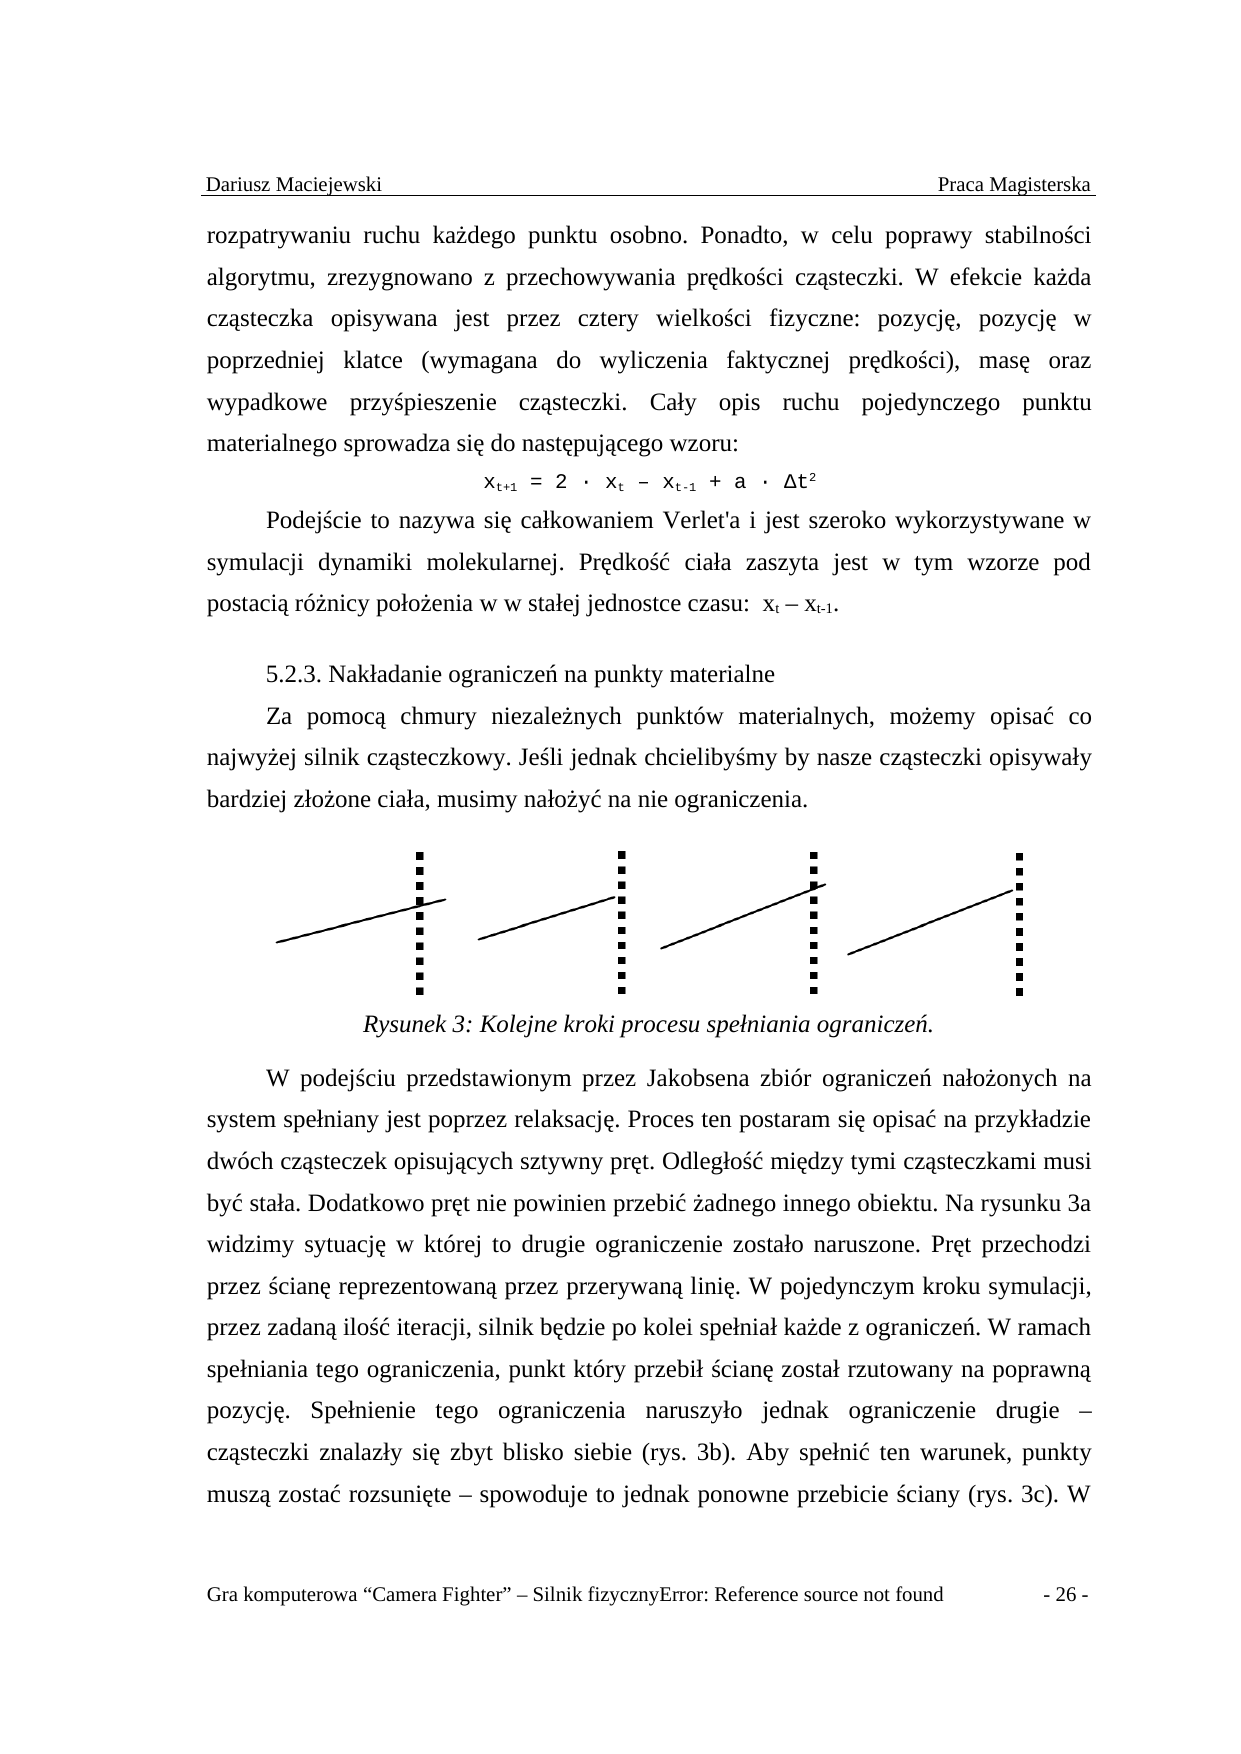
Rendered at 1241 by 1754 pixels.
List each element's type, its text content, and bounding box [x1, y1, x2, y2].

picture [263, 851, 1037, 997]
text Podejście to nazywa się całkowaniem Verlet'a i jest szeroko wykorzystywane w symulacji dynamiki molekularnej. Prędkość ciała zaszyta jest w tym wzorze pod postacią różnicy położenia w w stałej jednostce czasu: xt – xt-1. [207, 506, 1092, 617]
text Rysunek 3: Kolejne kroki procesu spełniania ograniczeń. [263, 997, 1036, 1038]
text Za pomocą chmury niezależnych punktów materialnych, możemy opisać co najwyżej silnik cząsteczkowy. Jeśli jednak chcielibyśmy by nasze cząsteczki opisywały bardziej złożone ciała, musimy nałożyć na nie ograniczenia. [207, 702, 1092, 813]
text rozpatrywaniu ruchu każdego punktu osobno. Ponadto, w celu poprawy stabilności algorytmu, zrezygnowano z przechowywania prędkości cząsteczki. W efekcie każda cząsteczka opisywana jest przez cztery wielkości fizyczne: pozycję, pozycję w poprzedniej klatce (wymagana do wyliczenia faktycznej prędkości), masę oraz wypadkowe przyśpieszenie cząsteczki. Cały opis ruchu pojedynczego punktu materialnego sprowadza się do następującego wzoru: [207, 221, 1092, 457]
text W podejściu przedstawionym przez Jakobsena zbiór ograniczeń nałożonych na system spełniany jest poprzez relaksację. Proces ten postaram się opisać na przykładzie dwóch cząsteczek opisujących sztywny pręt. Odległość między tymi cząsteczkami musi być stała. Dodatkowo pręt nie powinien przebić żadnego innego obiektu. Na rysunku 3a widzimy sytuację w której to drugie ograniczenie zostało naruszone. Pręt przechodzi przez ścianę reprezentowaną przez przerywaną linię. W pojedynczym kroku symulacji, przez zadaną ilość iteracji, silnik będzie po kolei spełniał każde z ograniczeń. W ramach spełniania tego ograniczenia, punkt który przebił ścianę został rzutowany na poprawną pozycję. Spełnienie tego ograniczenia naruszyło jednak ograniczenie drugie – cząsteczki znalazły się zbyt blisko siebie (rys. 3b). Aby spełnić ten warunek, punkty muszą zostać rozsunięte – spowoduje to jednak ponowne przebicie ściany (rys. 3c). W [207, 1064, 1092, 1507]
text xt+1 = 2 · xt – xt-1 + a · Δt2 [207, 471, 1092, 494]
subtitle Nakładanie ograniczeń na punkty materialne [207, 660, 1092, 688]
